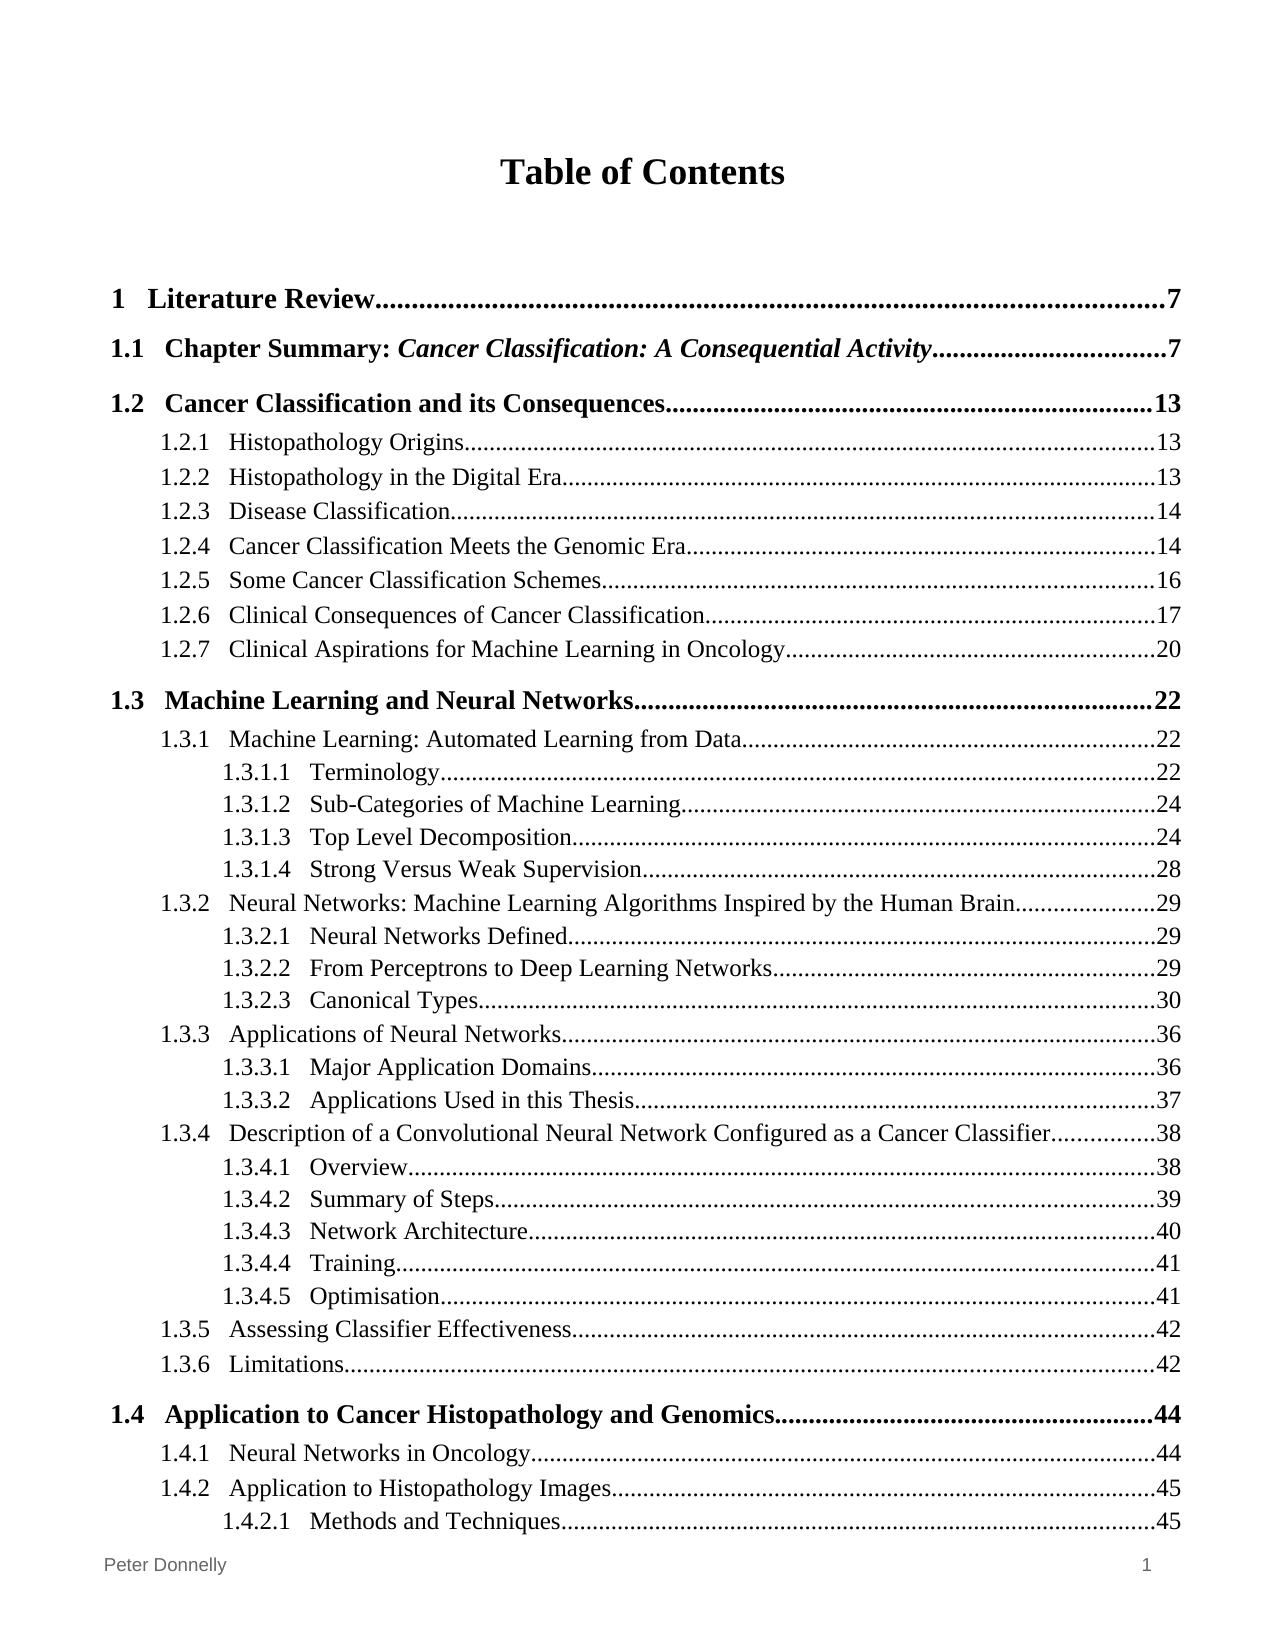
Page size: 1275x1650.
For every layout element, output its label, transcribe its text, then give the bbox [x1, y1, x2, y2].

text 1.3 Machine Learning and Neural Networks 22 [103, 684, 1181, 715]
text 1.3.4.3 Network Architecture 40 [216, 1216, 1181, 1245]
text 1.2.5 Some Cancer Classification Schemes 16 [154, 565, 1181, 594]
text 1.3.1.3 Top Level Decomposition 24 [216, 822, 1181, 851]
text 1.4.2 Application to Histopathology Images 45 [154, 1473, 1181, 1502]
text 1.2.4 Cancer Classification Meets the Genomic Era 14 [154, 531, 1181, 559]
text 1.3.3.2 Applications Used in this Thesis 37 [216, 1085, 1181, 1113]
text 1.2.1 Histopathology Origins 13 [154, 427, 1181, 456]
text 1.3.4.5 Optimisation 41 [216, 1281, 1181, 1309]
text 1.3.4.1 Overview 38 [216, 1152, 1181, 1180]
text 1 Literature Review 7 [103, 281, 1181, 314]
text 1.3.2.2 From Perceptrons to Deep Learning Networks 29 [216, 953, 1181, 982]
text 1.3.4 Description of a Convolutional Neural Network Configured as a Cancer Classifier 38 [154, 1118, 1181, 1147]
text 1.2.6 Clinical Consequences of Cancer Classification 17 [154, 600, 1181, 629]
text 1.3.1 Machine Learning: Automated Learning from Data 22 [154, 724, 1181, 753]
text 1.3.4.2 Summary of Steps 39 [216, 1184, 1181, 1213]
text 1.4 Application to Cancer Histopathology and Genomics 44 [103, 1398, 1181, 1429]
text 1.3.4.4 Training 41 [216, 1248, 1181, 1277]
text 1.2 Cancer Classification and its Consequences 13 [103, 387, 1181, 418]
text 1.4.2.1 Methods and Techniques 45 [216, 1506, 1181, 1535]
text 1.2.2 Histopathology in the Digital Era 13 [154, 462, 1181, 490]
text 1.1 Chapter Summary: Cancer Classification: A Consequential Activity 7 [103, 332, 1181, 363]
text 1.3.1.2 Sub-Categories of Machine Learning 24 [216, 789, 1181, 818]
text 1.3.1.4 Strong Versus Weak Supervision 28 [216, 854, 1181, 883]
text 1.2.7 Clinical Aspirations for Machine Learning in Oncology 20 [154, 634, 1181, 663]
text 1.3.5 Assessing Classifier Effectiveness 42 [154, 1314, 1181, 1343]
text 1.3.2.3 Canonical Types 30 [216, 986, 1181, 1014]
text 1.3.2 Neural Networks: Machine Learning Algorithms Inspired by the Human Brain 29 [154, 888, 1181, 916]
text 1.3.1.1 Terminology 22 [216, 757, 1181, 786]
subtitle Table of Contents [103, 149, 1181, 192]
text 1.3.6 Limitations 42 [154, 1349, 1181, 1378]
text 1.3.3 Applications of Neural Networks 36 [154, 1019, 1181, 1048]
text 1.3.3.1 Major Application Domains 36 [216, 1052, 1181, 1081]
text 1.3.2.1 Neural Networks Defined 29 [216, 921, 1181, 950]
text 1.4.1 Neural Networks in Oncology 44 [154, 1438, 1181, 1467]
text 1.2.3 Disease Classification 14 [154, 496, 1181, 525]
